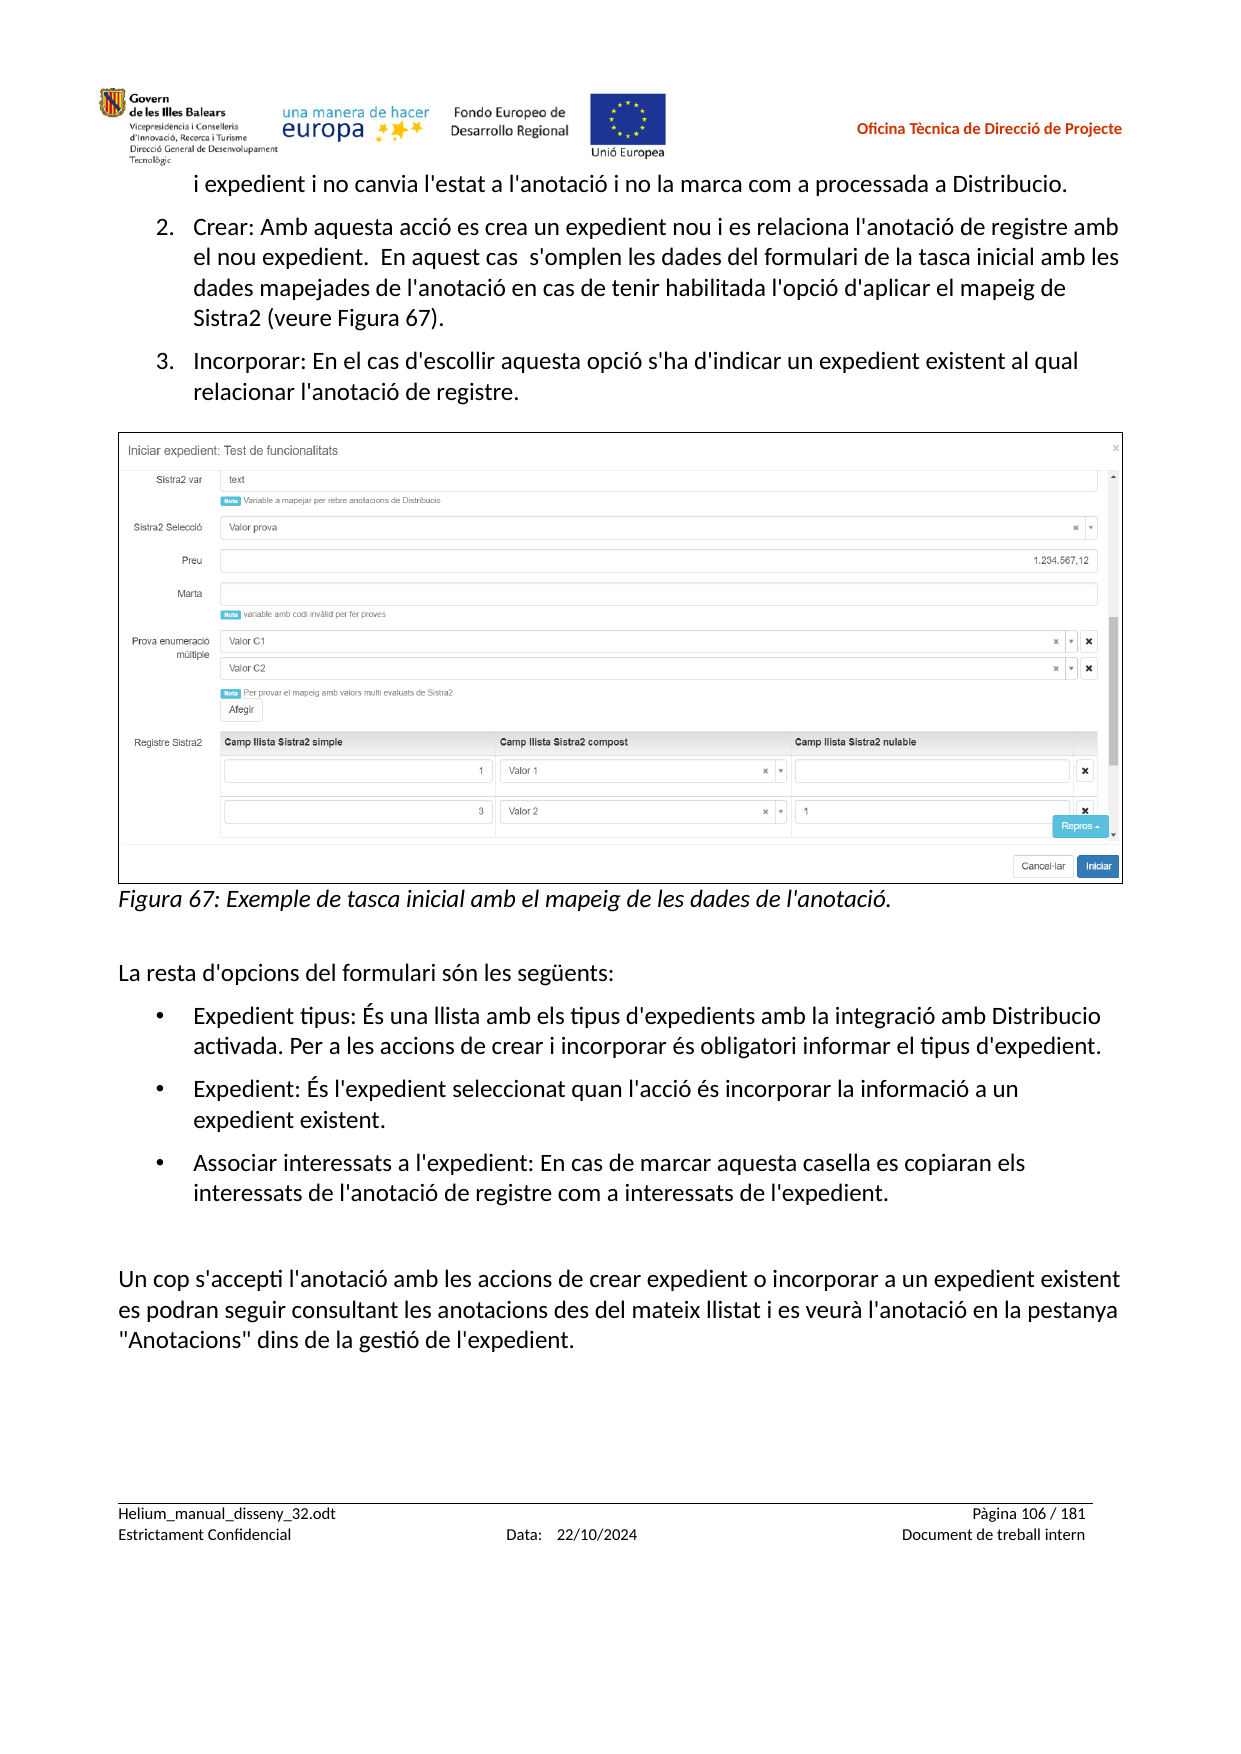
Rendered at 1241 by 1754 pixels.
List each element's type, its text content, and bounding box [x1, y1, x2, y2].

list Incorporar: En el cas d'escollir aquesta opció s'ha d'indicar un expedient existent al qual relacionar l'anotació de registre. [156, 346, 1122, 407]
list Expedient: És l'expedient seleccionat quan l'acció és incorporar la informació a un expedient existent. [156, 1073, 1122, 1134]
text Un cop s'accepti l'anotació amb les accions de crear expedient o incorporar a un expedient existent es podran seguir consultant les anotacions des del mateix llistat i es veurà l'anotació en la pestanya "Anotacions" dins de la gestió de l'expedient. [118, 1264, 1122, 1355]
text Figura 67: Exemple de tasca inicial amb el mapeig de les dades de l'anotació. [118, 884, 1122, 914]
list Crear: Amb aquesta acció es crea un expedient nou i es relaciona l'anotació de registre amb el nou expedient. En aquest cas s'omplen les dades del formulari de la tasca inicial amb les dades mapejades de l'anotació en cas de tenir habilitada l'opció d'aplicar el mapeig de Sistra2 (veure Figura 67). [156, 211, 1122, 333]
list Associar interessats a l'expedient: En cas de marcar aquesta casella es copiaran els interessats de l'anotació de registre com a interessats de l'expedient. [156, 1147, 1122, 1208]
list i expedient i no canvia l'estat a l'anotació i no la marca com a processada a Distribucio. [156, 168, 1122, 198]
list Expedient tipus: És una llista amb els tipus d'expedients amb la integració amb Distribucio activada. Per a les accions de crear i incorporar és obligatori informar el tipus d'expedient. [156, 1000, 1122, 1061]
picture [121, 434, 1119, 881]
picture [99, 87, 668, 166]
text La resta d'opcions del formulari són les següents: [118, 957, 1122, 987]
text [119, 433, 1122, 883]
